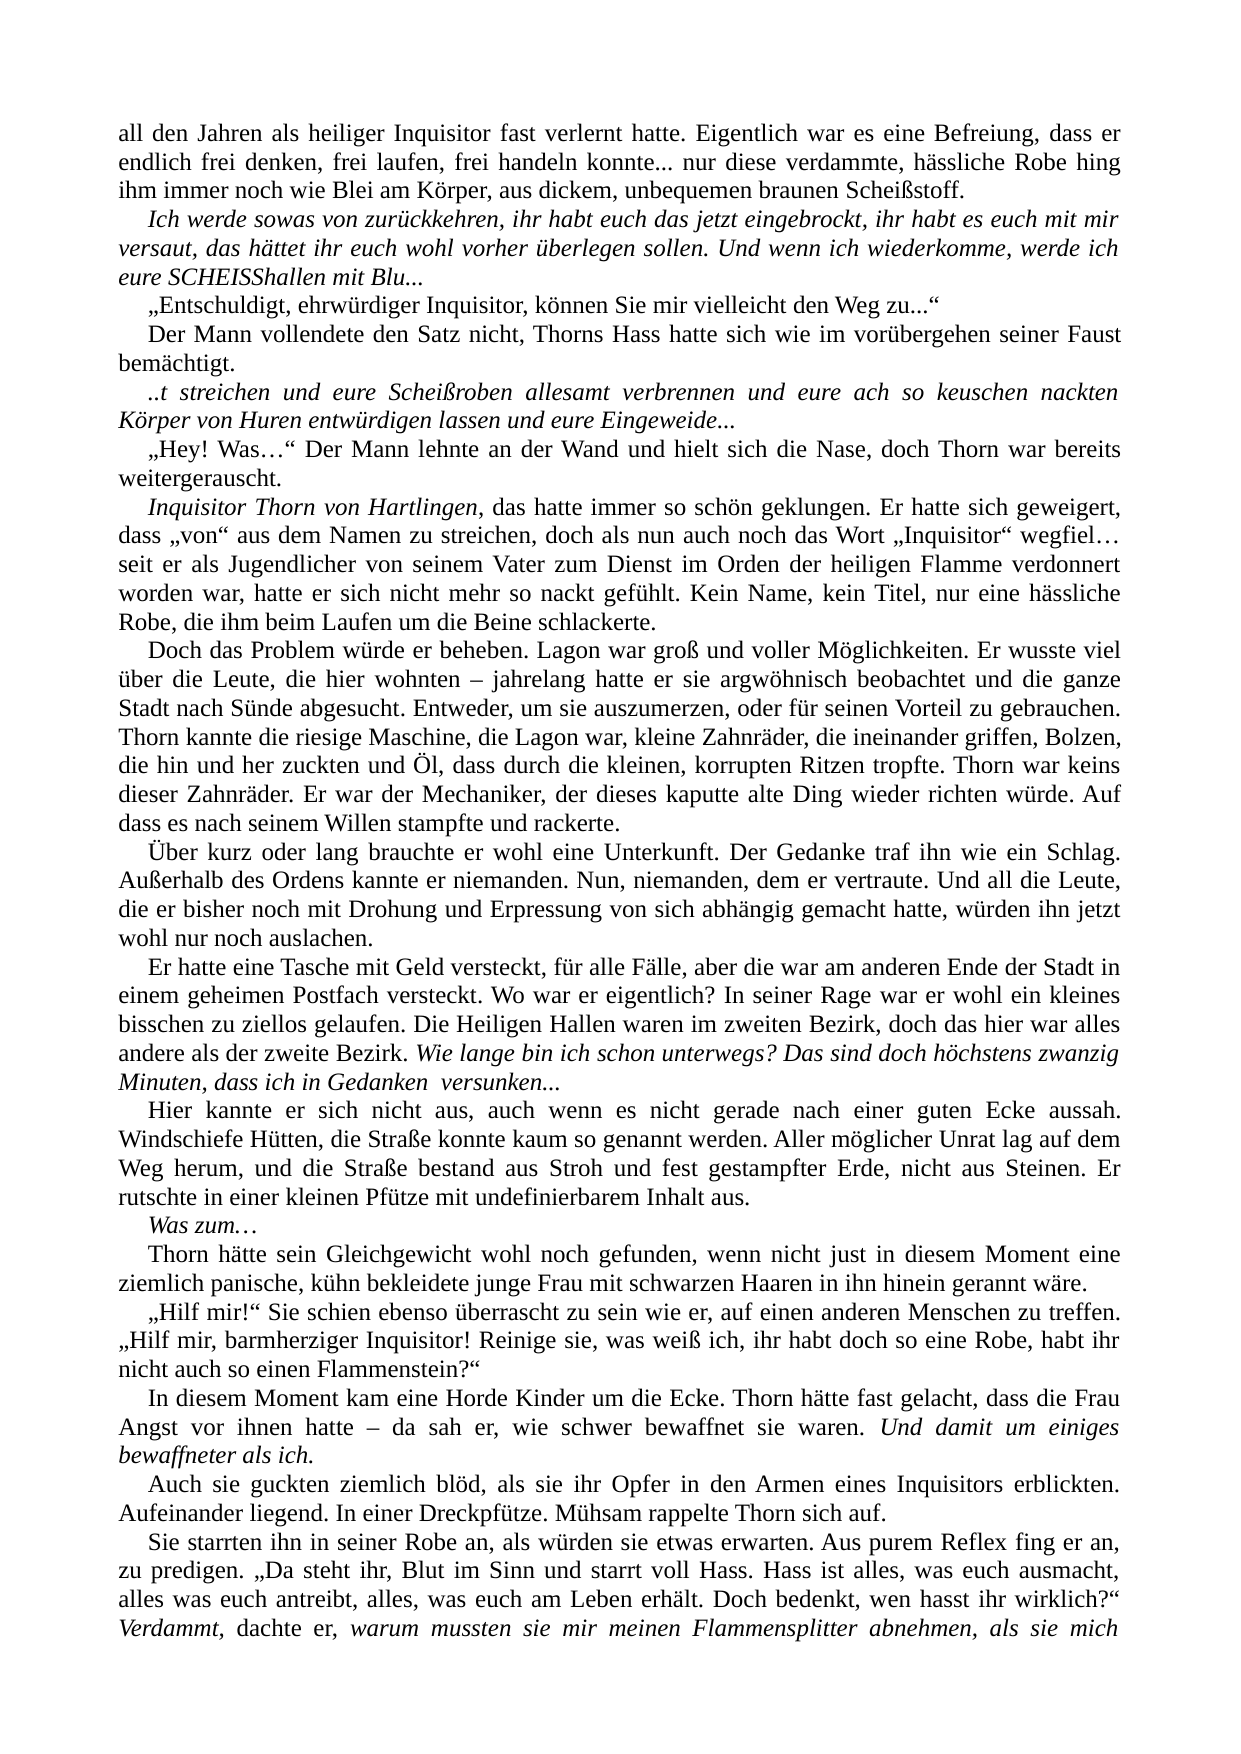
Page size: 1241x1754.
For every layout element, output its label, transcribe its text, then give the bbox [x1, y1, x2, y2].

text all den Jahren als heiliger Inquisitor fast verlernt hatte. Eigentlich war es eine Befreiung, dass er endlich frei denken, frei laufen, frei handeln konnte... nur diese verdammte, hässliche Robe hing ihm immer noch wie Blei am Körper, aus dickem, unbequemen braunen Scheißstoff. [118, 118, 1122, 204]
text Inquisitor Thorn von Hartlingen, das hatte immer so schön geklungen. Er hatte sich geweigert, dass „von“ aus dem Namen zu streichen, doch als nun auch noch das Wort „Inquisitor“ wegfiel… seit er als Jugendlicher von seinem Vater zum Dienst im Orden der heiligen Flamme verdonnert worden war, hatte er sich nicht mehr so nackt gefühlt. Kein Name, kein Titel, nur eine hässliche Robe, die ihm beim Laufen um die Beine schlackerte. [118, 492, 1122, 636]
text Was zum… [118, 1211, 1122, 1239]
text ..t streichen und eure Scheißroben allesamt verbrennen und eure ach so keuschen nackten Körper von Huren entwürdigen lassen und eure Eingeweide... [118, 377, 1122, 434]
text Thorn hätte sein Gleichgewicht wohl noch gefunden, wenn nicht just in diesem Moment eine ziemlich panische, kühn bekleidete junge Frau mit schwarzen Haaren in ihn hinein gerannt wäre. [118, 1239, 1122, 1297]
text Er hatte eine Tasche mit Geld versteckt, für alle Fälle, aber die war am anderen Ende der Stadt in einem geheimen Postfach versteckt. Wo war er eigentlich? In seiner Rage war er wohl ein kleines bisschen zu ziellos gelaufen. Die Heiligen Hallen waren im zweiten Bezirk, doch das hier war alles andere als der zweite Bezirk. Wie lange bin ich schon unterwegs? Das sind doch höchstens zwanzig Minuten, dass ich in Gedanken versunken... [118, 952, 1122, 1096]
text „Hey! Was…“ Der Mann lehnte an der Wand und hielt sich die Nase, doch Thorn war bereits weitergerauscht. [118, 434, 1122, 492]
text In diesem Moment kam eine Horde Kinder um die Ecke. Thorn hätte fast gelacht, dass die Frau Angst vor ihnen hatte – da sah er, wie schwer bewaffnet sie waren. Und damit um einiges bewaffneter als ich. [118, 1383, 1122, 1469]
text Ich werde sowas von zurückkehren, ihr habt euch das jetzt eingebrockt, ihr habt es euch mit mir versaut, das hättet ihr euch wohl vorher überlegen sollen. Und wenn ich wiederkomme, werde ich eure SCHEISShallen mit Blu... [118, 204, 1122, 291]
text Hier kannte er sich nicht aus, auch wenn es nicht gerade nach einer guten Ecke aussah. Windschiefe Hütten, die Straße konnte kaum so genannt werden. Aller möglicher Unrat lag auf dem Weg herum, und die Straße bestand aus Stroh und fest gestampfter Erde, nicht aus Steinen. Er rutschte in einer kleinen Pfütze mit undefinierbarem Inhalt aus. [118, 1096, 1122, 1211]
text Der Mann vollendete den Satz nicht, Thorns Hass hatte sich wie im vorübergehen seiner Faust bemächtigt. [118, 319, 1122, 377]
text „Entschuldigt, ehrwürdiger Inquisitor, können Sie mir vielleicht den Weg zu...“ [118, 291, 1122, 319]
text „Hilf mir!“ Sie schien ebenso überrascht zu sein wie er, auf einen anderen Menschen zu treffen.„Hilf mir, barmherziger Inquisitor! Reinige sie, was weiß ich, ihr habt doch so eine Robe, habt ihr nicht auch so einen Flammenstein?“ [118, 1297, 1122, 1383]
text Doch das Problem würde er beheben. Lagon war groß und voller Möglichkeiten. Er wusste viel über die Leute, die hier wohnten – jahrelang hatte er sie argwöhnisch beobachtet und die ganze Stadt nach Sünde abgesucht. Entweder, um sie auszumerzen, oder für seinen Vorteil zu gebrauchen. Thorn kannte die riesige Maschine, die Lagon war, kleine Zahnräder, die ineinander griffen, Bolzen, die hin und her zuckten und Öl, dass durch die kleinen, korrupten Ritzen tropfte. Thorn war keins dieser Zahnräder. Er war der Mechaniker, der dieses kaputte alte Ding wieder richten würde. Auf dass es nach seinem Willen stampfte und rackerte. [118, 636, 1122, 837]
text Auch sie guckten ziemlich blöd, als sie ihr Opfer in den Armen eines Inquisitors erblickten. Aufeinander liegend. In einer Dreckpfütze. Mühsam rappelte Thorn sich auf. [118, 1469, 1122, 1527]
text Sie starrten ihn in seiner Robe an, als würden sie etwas erwarten. Aus purem Reflex fing er an, zu predigen. „Da steht ihr, Blut im Sinn und starrt voll Hass. Hass ist alles, was euch ausmacht, alles was euch antreibt, alles, was euch am Leben erhält. Doch bedenkt, wen hasst ihr wirklich?“ Verdammt, dachte er, warum mussten sie mir meinen Flammensplitter abnehmen, als sie mich [118, 1527, 1122, 1642]
text Über kurz oder lang brauchte er wohl eine Unterkunft. Der Gedanke traf ihn wie ein Schlag. Außerhalb des Ordens kannte er niemanden. Nun, niemanden, dem er vertraute. Und all die Leute, die er bisher noch mit Drohung und Erpressung von sich abhängig gemacht hatte, würden ihn jetzt wohl nur noch auslachen. [118, 837, 1122, 952]
